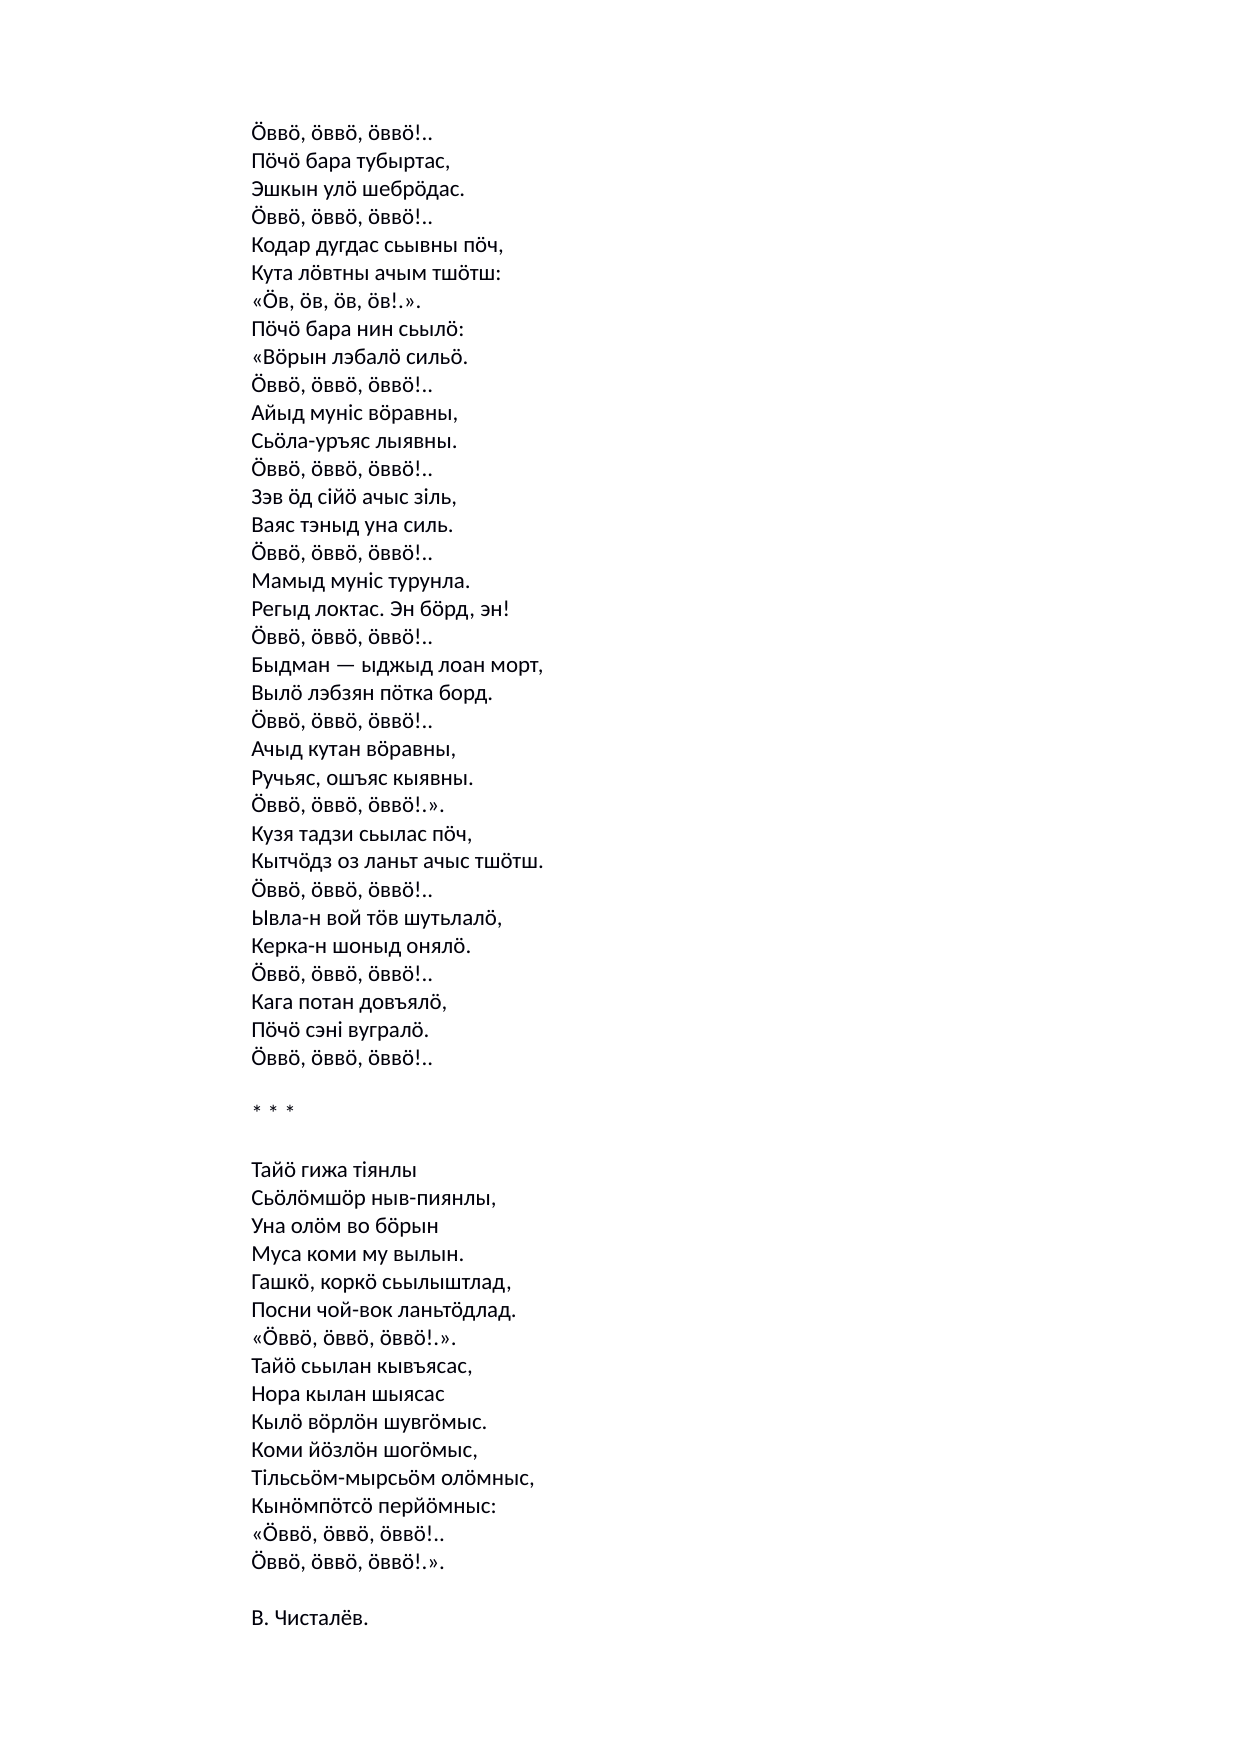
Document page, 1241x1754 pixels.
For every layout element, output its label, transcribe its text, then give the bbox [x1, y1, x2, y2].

text Ручьяс, ошъяс кыявны. [177, 763, 1152, 791]
text Ӧввӧ, ӧввӧ, ӧввӧ!.. [177, 622, 1152, 651]
text Ывла-н вой тӧв шутьлалӧ, [177, 903, 1152, 931]
text «Вӧрын лэбалӧ сильӧ. [177, 342, 1152, 370]
text Ӧввӧ, ӧввӧ, ӧввӧ!.. [177, 1043, 1152, 1071]
text Регыд локтас. Эн бӧрд, эн! [177, 594, 1152, 622]
text Кылӧ вӧрлӧн шувгӧмыс. [177, 1407, 1152, 1435]
text Муса коми му вылын. [177, 1239, 1152, 1267]
text Ӧввӧ, ӧввӧ, ӧввӧ!.. [177, 454, 1152, 482]
text Айыд муніс вӧравны, [177, 398, 1152, 426]
text Ӧввӧ, ӧввӧ, ӧввӧ!.. [177, 959, 1152, 987]
text Ӧввӧ, ӧввӧ, ӧввӧ!.». [177, 791, 1152, 819]
text «Ӧввӧ, ӧввӧ, ӧввӧ!.». [177, 1323, 1152, 1351]
text Эшкын улӧ шебрӧдас. [177, 174, 1152, 202]
text Пӧчӧ сэні вугралӧ. [177, 1015, 1152, 1043]
text «Ӧввӧ, ӧввӧ, ӧввӧ!.. [177, 1519, 1152, 1547]
text Тайӧ сьылан кывъясас, [177, 1351, 1152, 1379]
text Зэв ӧд сійӧ ачыс зіль, [177, 482, 1152, 510]
text Ӧввӧ, ӧввӧ, ӧввӧ!.. [177, 370, 1152, 398]
text Ӧввӧ, ӧввӧ, ӧввӧ!.. [177, 538, 1152, 566]
text Мамыд муніс турунла. [177, 566, 1152, 594]
text Сьӧлӧмшӧр ныв-пиянлы, [177, 1183, 1152, 1211]
text Быдман — ыджыд лоан морт, [177, 651, 1152, 678]
text Ӧввӧ, ӧввӧ, ӧввӧ!.. [177, 202, 1152, 230]
text Коми йӧзлӧн шогӧмыс, [177, 1435, 1152, 1463]
text Ӧввӧ, ӧввӧ, ӧввӧ!.. [177, 875, 1152, 903]
text Вылӧ лэбзян пӧтка борд. [177, 678, 1152, 707]
text В. Чисталёв. [177, 1603, 1152, 1631]
text Тайӧ гижа тіянлы [177, 1155, 1152, 1183]
text Посни чой-вок ланьтӧдлад. [177, 1295, 1152, 1323]
text Кынӧмпӧтсӧ перйӧмныс: [177, 1491, 1152, 1519]
text Кага потан довъялӧ, [177, 987, 1152, 1015]
text Ачыд кутан вӧравны, [177, 734, 1152, 763]
text Ӧввӧ, ӧввӧ, ӧввӧ!.». [177, 1547, 1152, 1575]
text Пӧчӧ бара нин сьылӧ: [177, 314, 1152, 342]
text Ӧввӧ, ӧввӧ, ӧввӧ!.. [177, 707, 1152, 734]
text Тільсьӧм-мырсьӧм олӧмныс, [177, 1463, 1152, 1491]
text Кута лӧвтны ачым тшӧтш: [177, 258, 1152, 286]
text Кытчӧдз оз ланьт ачыс тшӧтш. [177, 847, 1152, 875]
text Уна олӧм во бӧрын [177, 1211, 1152, 1239]
text * * * [177, 1099, 1152, 1127]
text Керка-н шоныд онялӧ. [177, 931, 1152, 959]
text Кузя тадзи сьылас пӧч, [177, 819, 1152, 847]
text Гашкӧ, коркӧ сьылыштлад, [177, 1267, 1152, 1295]
text Кодар дугдас сьывны пӧч, [177, 230, 1152, 258]
text Ваяс тэныд уна силь. [177, 510, 1152, 538]
text Сьӧла-уръяс лыявны. [177, 426, 1152, 454]
text Ӧввӧ, ӧввӧ, ӧввӧ!.. [177, 118, 1152, 146]
text «Ӧв, ӧв, ӧв, ӧв!.». [177, 286, 1152, 314]
text Нора кылан шыясас [177, 1379, 1152, 1407]
text Пӧчӧ бара тубыртас, [177, 146, 1152, 174]
